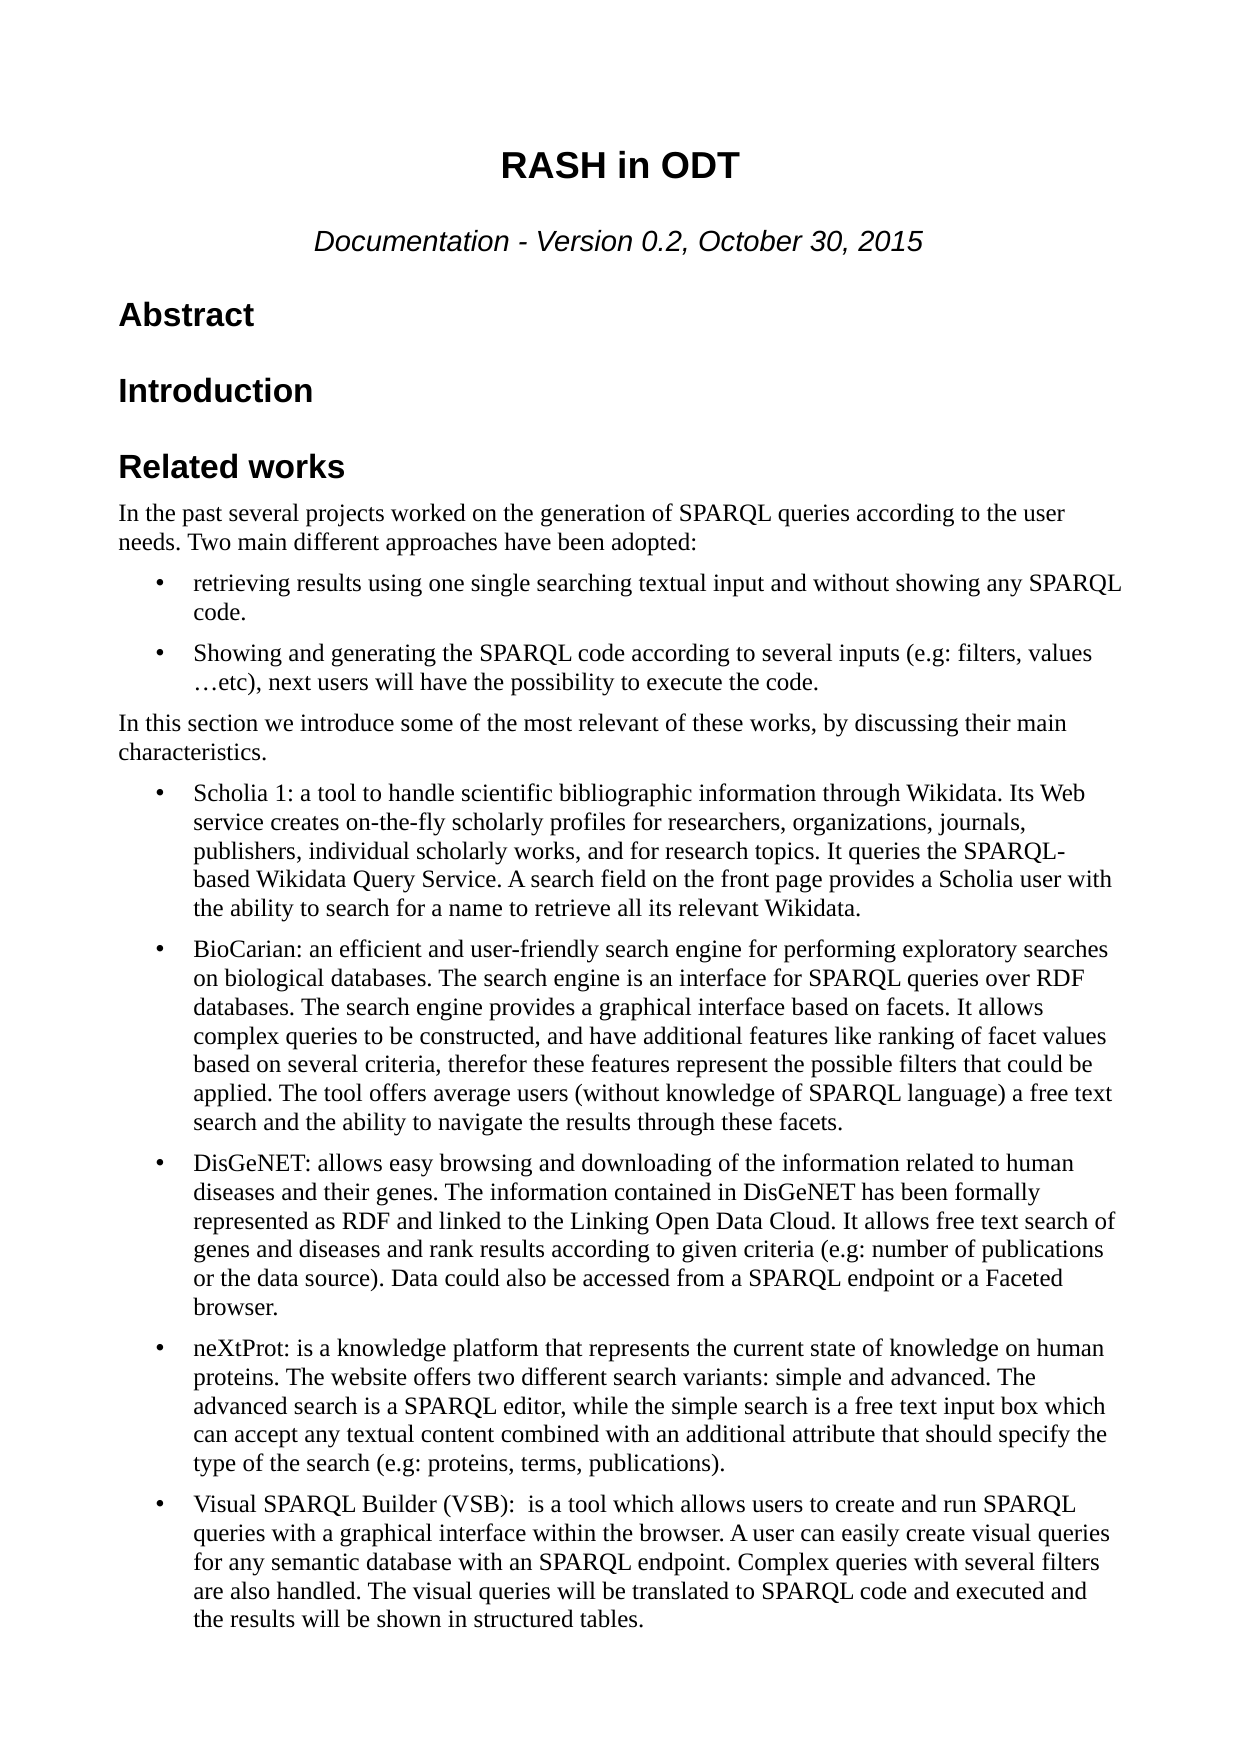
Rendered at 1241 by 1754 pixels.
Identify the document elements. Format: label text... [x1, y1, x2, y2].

list Scholia 1: a tool to handle scientific bibliographic information through Wikidata. Its Web service creates on-the-fly scholarly profiles for researchers, organizations, journals, publishers, individual scholarly works, and for research topics. It queries the SPARQL-based Wikidata Query Service. A search field on the front page provides a Scholia user with the ability to search for a name to retrieve all its relevant Wikidata. [156, 778, 1122, 922]
subtitle Documentation - Version 0.2, October 30, 2015 [118, 224, 1122, 257]
title RASH in ODT [118, 143, 1122, 186]
text In the past several projects worked on the generation of SPARQL queries according to the user needs. Two main different approaches have been adopted: [118, 498, 1122, 556]
subtitle Abstract [118, 295, 1122, 333]
subtitle Introduction [118, 371, 1122, 409]
list Visual SPARQL Builder (VSB): is a tool which allows users to create and run SPARQL queries with a graphical interface within the browser. A user can easily create visual queries for any semantic database with an SPARQL endpoint. Complex queries with several filters are also handled. The visual queries will be translated to SPARQL code and executed and the results will be shown in structured tables. [156, 1489, 1122, 1633]
list neXtProt: is a knowledge platform that represents the current state of knowledge on human proteins. The website offers two different search variants: simple and advanced. The advanced search is a SPARQL editor, while the simple search is a free text input box which can accept any textual content combined with an additional attribute that should specify the type of the search (e.g: proteins, terms, publications). [156, 1333, 1122, 1477]
list retrieving results using one single searching textual input and without showing any SPARQL code. [156, 568, 1122, 626]
list DisGeNET: allows easy browsing and downloading of the information related to human diseases and their genes. The information contained in DisGeNET has been formally represented as RDF and linked to the Linking Open Data Cloud. It allows free text search of genes and diseases and rank results according to given criteria (e.g: number of publications or the data source). Data could also be accessed from a SPARQL endpoint or a Faceted browser. [156, 1148, 1122, 1321]
text In this section we introduce some of the most relevant of these works, by discussing their main characteristics. [118, 708, 1122, 766]
list Showing and generating the SPARQL code according to several inputs (e.g: filters, values …etc), next users will have the possibility to execute the code. [156, 638, 1122, 696]
subtitle Related works [118, 447, 1122, 486]
list BioCarian: an efficient and user-friendly search engine for performing exploratory searches on biological databases. The search engine is an interface for SPARQL queries over RDF databases. The search engine provides a graphical interface based on facets. It allows complex queries to be constructed, and have additional features like ranking of facet values based on several criteria, therefor these features represent the possible filters that could be applied. The tool offers average users (without knowledge of SPARQL language) a free text search and the ability to navigate the results through these facets. [156, 934, 1122, 1136]
